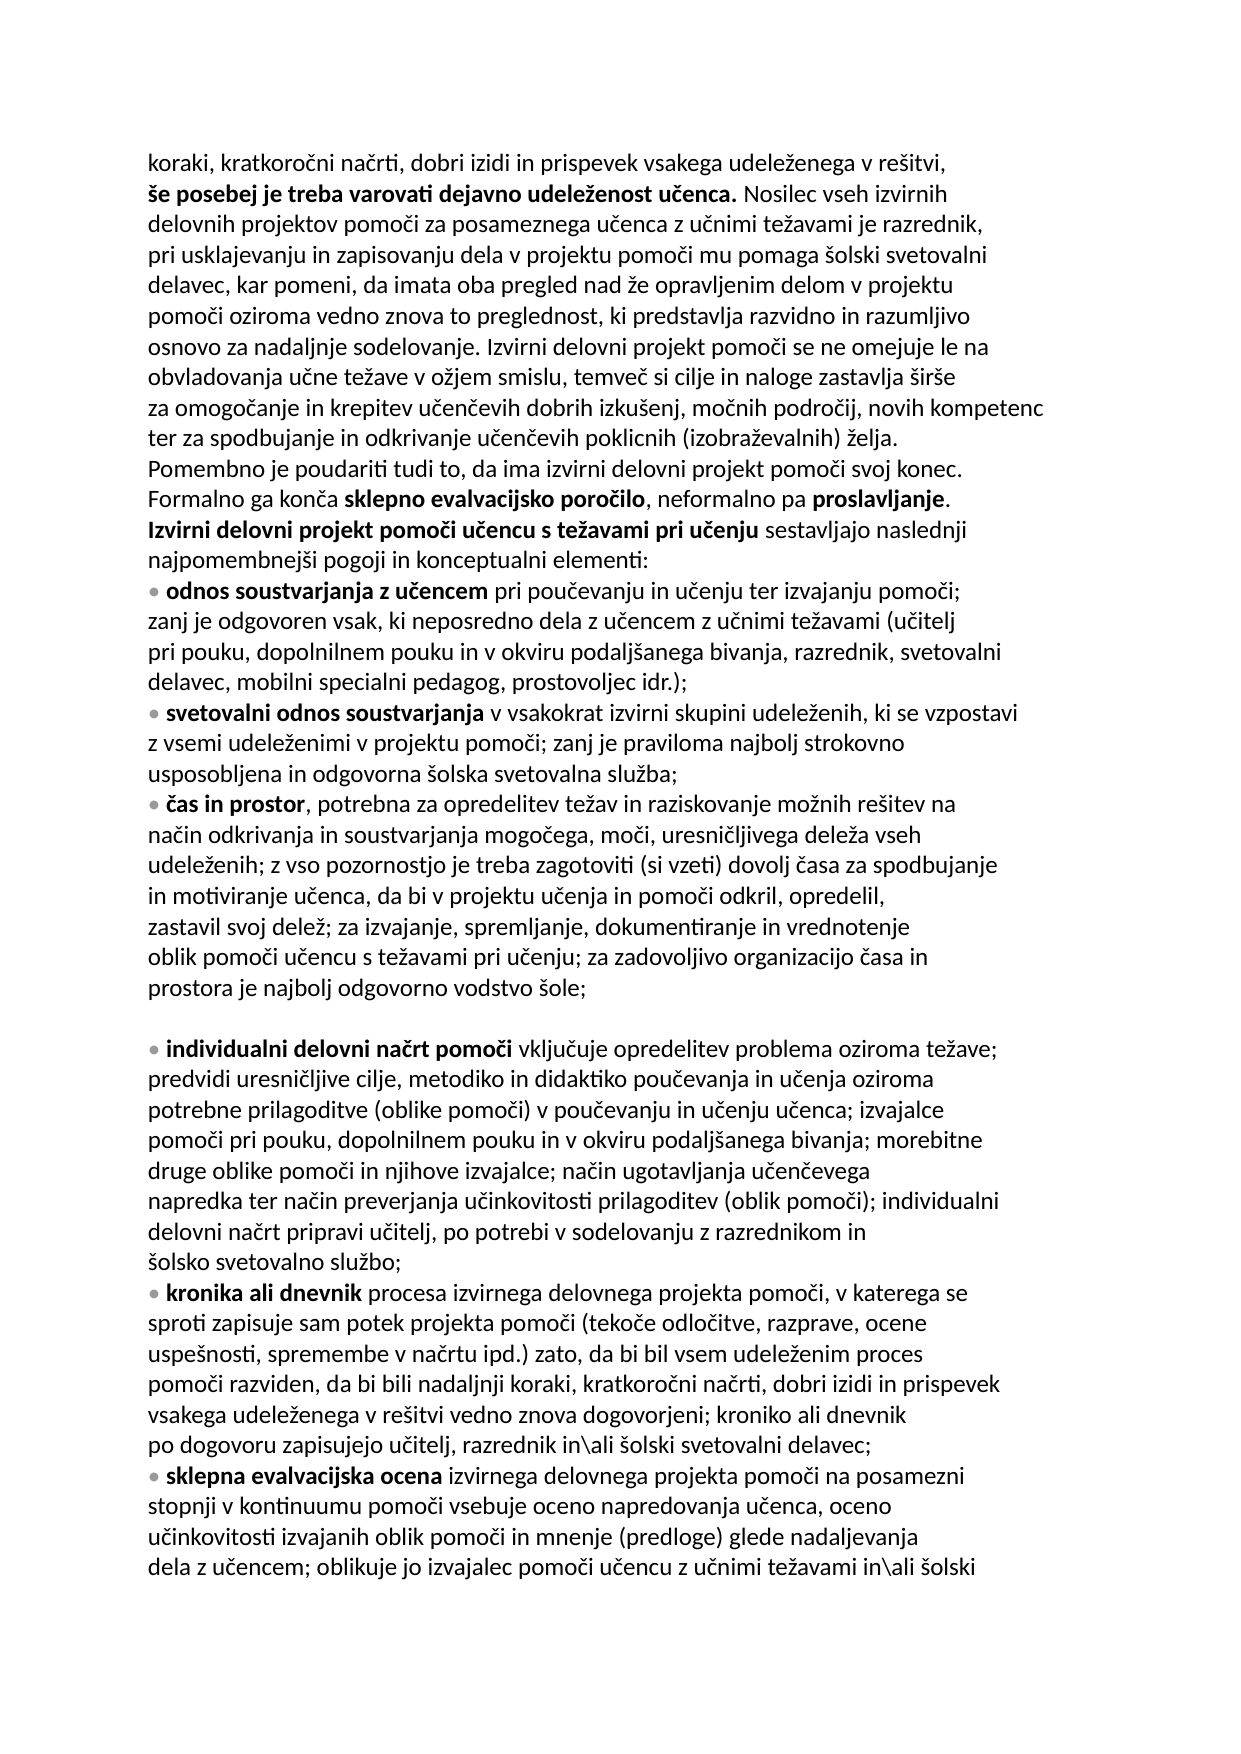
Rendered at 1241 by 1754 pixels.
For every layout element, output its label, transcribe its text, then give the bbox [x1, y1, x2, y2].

text šolsko svetovalno službo; [148, 1246, 1093, 1277]
text Formalno ga konča sklepno evalvacijsko poročilo, neformalno pa proslavljanje. [148, 483, 1093, 514]
text usposobljena in odgovorna šolska svetovalna služba; [148, 758, 1093, 788]
text način odkrivanja in soustvarjanja mogočega, moči, uresničljivega deleža vseh [148, 819, 1093, 849]
text pomoči razviden, da bi bili nadaljnji koraki, kratkoročni načrti, dobri izidi in prispevek [148, 1368, 1093, 1399]
text zastavil svoj delež; za izvajanje, spremljanje, dokumentiranje in vrednotenje [148, 911, 1093, 941]
text dela z učencem; oblikuje jo izvajalec pomoči učencu z učnimi težavami in\ali šolski [148, 1552, 1093, 1582]
text zanj je odgovoren vsak, ki neposredno dela z učencem z učnimi težavami (učitelj [148, 605, 1093, 636]
text vsakega udeleženega v rešitvi vedno znova dogovorjeni; kroniko ali dnevnik [148, 1399, 1093, 1429]
text osnovo za nadaljnje sodelovanje. Izvirni delovni projekt pomoči se ne omejuje le na [148, 331, 1093, 361]
text druge oblike pomoči in njihove izvajalce; način ugotavljanja učenčevega [148, 1155, 1093, 1185]
text napredka ter način preverjanja učinkovitosti prilagoditev (oblik pomoči); individualni [148, 1185, 1093, 1216]
text obvladovanja učne težave v ožjem smislu, temveč si cilje in naloge zastavlja širše [148, 361, 1093, 392]
text pri pouku, dopolnilnem pouku in v okviru podaljšanega bivanja, razrednik, svetovalni [148, 636, 1093, 666]
text pri usklajevanju in zapisovanju dela v projektu pomoči mu pomaga šolski svetovalni [148, 239, 1093, 270]
text • svetovalni odnos soustvarjanja v vsakokrat izvirni skupini udeleženih, ki se vzpostavi [148, 697, 1093, 727]
text z vsemi udeleženimi v projektu pomoči; zanj je praviloma najbolj strokovno [148, 727, 1093, 758]
text uspešnosti, spremembe v načrtu ipd.) zato, da bi bil vsem udeleženim proces [148, 1338, 1093, 1368]
text • odnos soustvarjanja z učencem pri poučevanju in učenju ter izvajanju pomoči; [148, 575, 1093, 605]
text učinkovitosti izvajanih oblik pomoči in mnenje (predloge) glede nadaljevanja [148, 1521, 1093, 1552]
text Pomembno je poudariti tudi to, da ima izvirni delovni projekt pomoči svoj konec. [148, 453, 1093, 483]
text še posebej je treba varovati dejavno udeleženost učenca. Nosilec vseh izvirnih [148, 178, 1093, 209]
text po dogovoru zapisujejo učitelj, razrednik in\ali šolski svetovalni delavec; [148, 1429, 1093, 1460]
text za omogočanje in krepitev učenčevih dobrih izkušenj, močnih področij, novih kompetenc [148, 392, 1093, 422]
text delovni načrt pripravi učitelj, po potrebi v sodelovanju z razrednikom in [148, 1216, 1093, 1246]
text ter za spodbujanje in odkrivanje učenčevih poklicnih (izobraževalnih) želja. [148, 422, 1093, 453]
text potrebne prilagoditve (oblike pomoči) v poučevanju in učenju učenca; izvajalce [148, 1094, 1093, 1124]
text pomoči oziroma vedno znova to preglednost, ki predstavlja razvidno in razumljivo [148, 300, 1093, 331]
text • sklepna evalvacijska ocena izvirnega delovnega projekta pomoči na posamezni [148, 1460, 1093, 1491]
text delavec, mobilni specialni pedagog, prostovoljec idr.); [148, 666, 1093, 697]
text predvidi uresničljive cilje, metodiko in didaktiko poučevanja in učenja oziroma [148, 1063, 1093, 1094]
text • kronika ali dnevnik procesa izvirnega delovnega projekta pomoči, v katerega se [148, 1277, 1093, 1307]
text • čas in prostor, potrebna za opredelitev težav in raziskovanje možnih rešitev na [148, 788, 1093, 819]
text 75 [148, 1002, 1093, 1033]
text Izvirni delovni projekt pomoči učencu s težavami pri učenju sestavljajo naslednji [148, 514, 1093, 544]
text sproti zapisuje sam potek projekta pomoči (tekoče odločitve, razprave, ocene [148, 1307, 1093, 1338]
text oblik pomoči učencu s težavami pri učenju; za zadovoljivo organizacijo časa in [148, 941, 1093, 972]
text koraki, kratkoročni načrti, dobri izidi in prispevek vsakega udeleženega v rešitvi, [148, 148, 1093, 178]
text prostora je najbolj odgovorno vodstvo šole; [148, 972, 1093, 1002]
text • individualni delovni načrt pomoči vključuje opredelitev problema oziroma težave; [148, 1033, 1093, 1063]
text stopnji v kontinuumu pomoči vsebuje oceno napredovanja učenca, oceno [148, 1491, 1093, 1521]
text najpomembnejši pogoji in konceptualni elementi: [148, 544, 1093, 575]
text in motiviranje učenca, da bi v projektu učenja in pomoči odkril, opredelil, [148, 880, 1093, 911]
text pomoči pri pouku, dopolnilnem pouku in v okviru podaljšanega bivanja; morebitne [148, 1124, 1093, 1155]
text delovnih projektov pomoči za posameznega učenca z učnimi težavami je razrednik, [148, 209, 1093, 239]
text delavec, kar pomeni, da imata oba pregled nad že opravljenim delom v projektu [148, 270, 1093, 300]
text udeleženih; z vso pozornostjo je treba zagotoviti (si vzeti) dovolj časa za spodbujanje [148, 849, 1093, 880]
